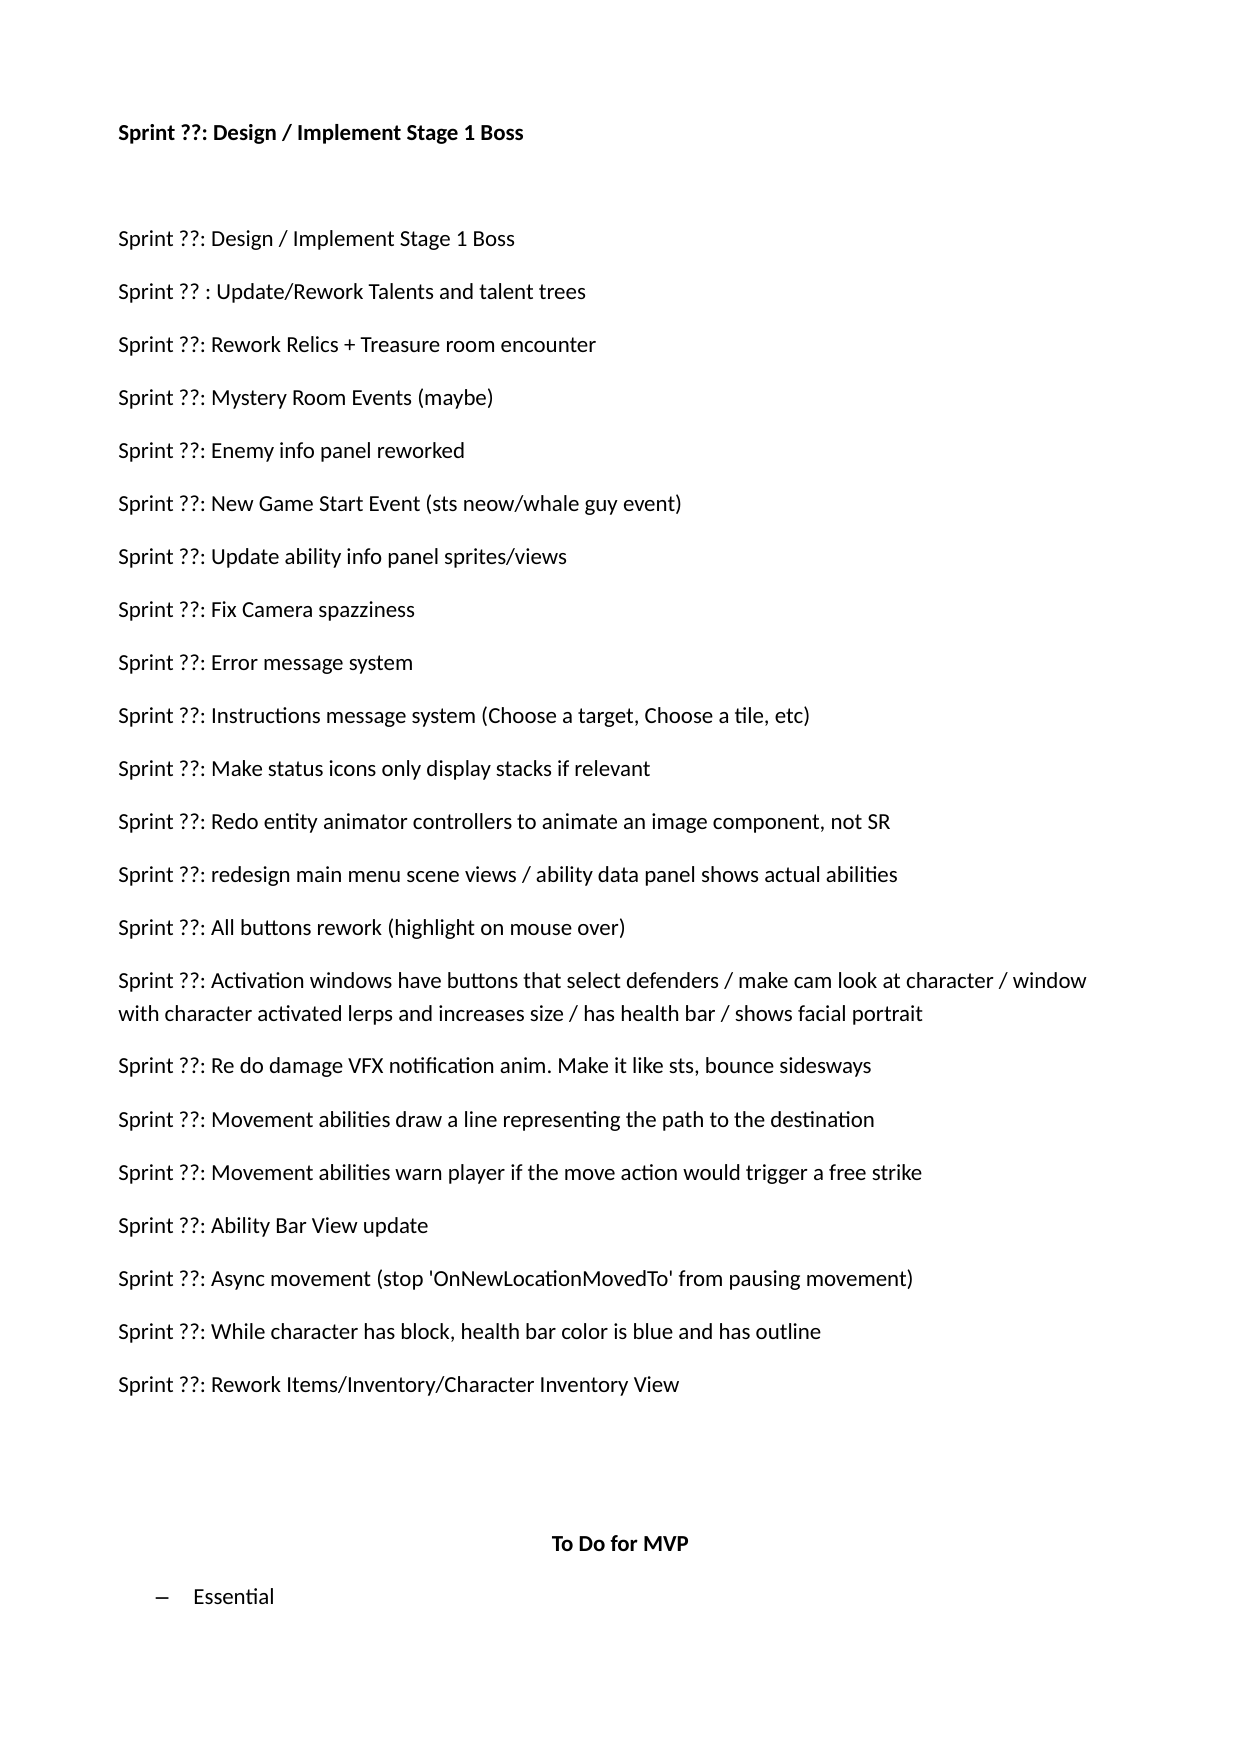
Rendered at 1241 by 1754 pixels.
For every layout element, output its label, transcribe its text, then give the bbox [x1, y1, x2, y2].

text Sprint ??: Enemy info panel reworked [118, 436, 1122, 464]
text Sprint ??: Async movement (stop 'OnNewLocationMovedTo' from pausing movement) [118, 1264, 1122, 1292]
text Sprint ??: Fix Camera spazziness [118, 595, 1122, 623]
text Sprint ??: Movement abilities draw a line representing the path to the destination [118, 1105, 1122, 1133]
text Sprint ??: Redo entity animator controllers to animate an image component, not SR [118, 807, 1122, 835]
text Sprint ?? : Update/Rework Talents and talent trees [118, 277, 1122, 305]
text Sprint ??: Mystery Room Events (maybe) [118, 383, 1122, 411]
text Sprint ??: While character has block, health bar color is blue and has outline [118, 1317, 1122, 1345]
text Sprint ??: Re do damage VFX notification anim. Make it like sts, bounce sidesways [118, 1052, 1122, 1080]
text Sprint ??: All buttons rework (highlight on mouse over) [118, 913, 1122, 941]
text Sprint ??: Activation windows have buttons that select defenders / make cam look at character / window with character activated lerps and increases size / has health bar / shows facial portrait [118, 966, 1122, 1027]
text To Do for MVP [118, 1529, 1122, 1557]
text Sprint ??: Rework Items/Inventory/Character Inventory View [118, 1370, 1122, 1398]
text Sprint ??: Movement abilities warn player if the move action would trigger a free strike [118, 1158, 1122, 1186]
text Sprint ??: Instructions message system (Choose a target, Choose a tile, etc) [118, 701, 1122, 729]
text Sprint ??: Error message system [118, 648, 1122, 676]
text Sprint ??: Ability Bar View update [118, 1211, 1122, 1239]
text Sprint ??: Rework Relics + Treasure room encounter [118, 330, 1122, 358]
list Essential [156, 1582, 1122, 1610]
text Sprint ??: Design / Implement Stage 1 Boss [118, 118, 1122, 146]
text Sprint ??: Make status icons only display stacks if relevant [118, 754, 1122, 782]
text Sprint ??: redesign main menu scene views / ability data panel shows actual abilities [118, 860, 1122, 888]
text Sprint ??: Update ability info panel sprites/views [118, 542, 1122, 570]
text Sprint ??: New Game Start Event (sts neow/whale guy event) [118, 489, 1122, 517]
text Sprint ??: Design / Implement Stage 1 Boss [118, 224, 1122, 252]
